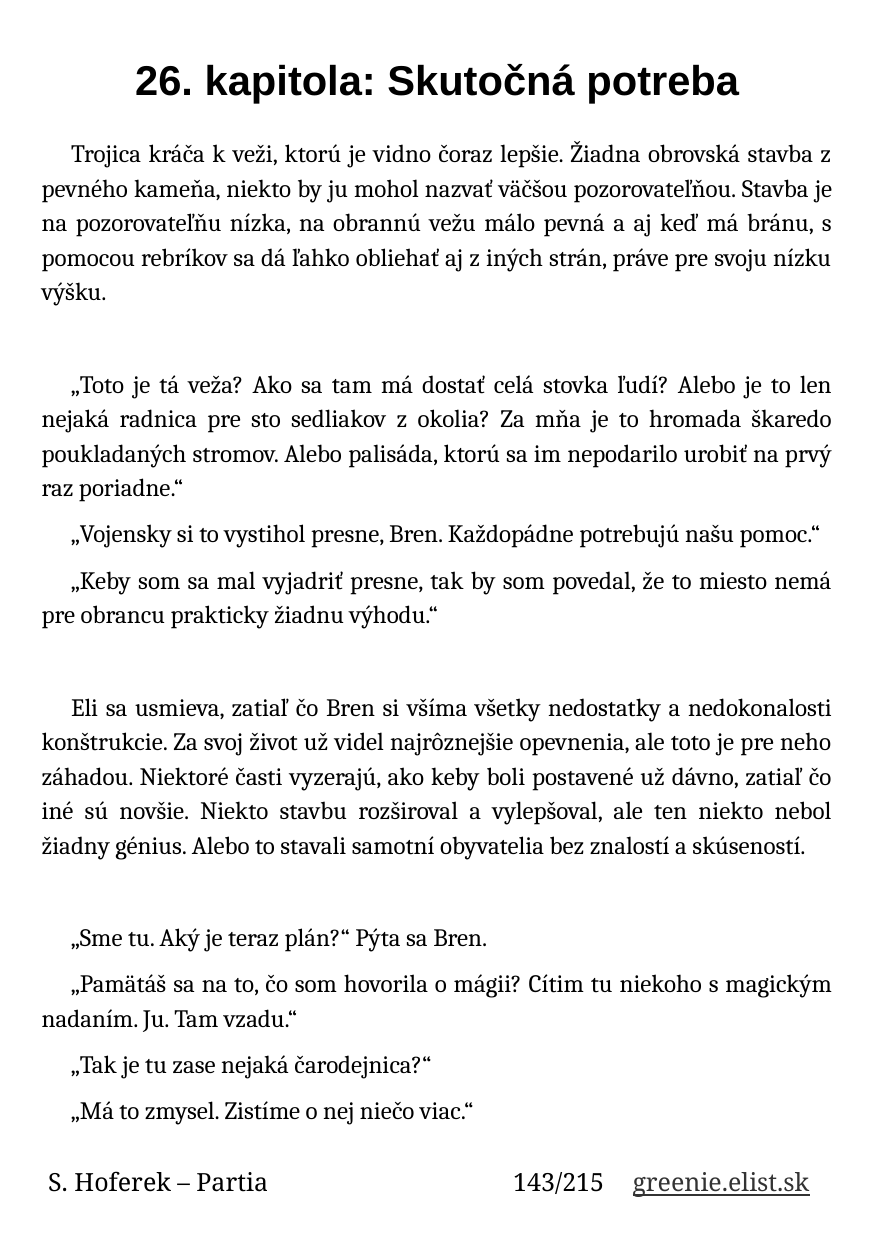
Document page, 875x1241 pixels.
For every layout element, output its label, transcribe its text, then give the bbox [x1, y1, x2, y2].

subtitle 26. kapitola: Skutočná potreba [41, 56, 833, 104]
text Eli sa usmieva, zatiaľ čo Bren si všíma všetky nedostatky a nedokonalosti konštrukcie. Za svoj život už videl najrôznejšie opevnenia, ale toto je pre neho záhadou. Niektoré časti vyzerajú, ako keby boli postavené už dávno, zatiaľ čo iné sú novšie. Niekto stavbu rozširoval a vylepšoval, ale ten niekto nebol žiadny génius. Alebo to stavali samotní obyvatelia bez znalostí a skúseností. [41, 694, 833, 860]
text „Má to zmysel. Zistíme o nej niečo viac.“ [41, 1097, 833, 1126]
text „Keby som sa mal vyjadriť presne, tak by som povedal, že to miesto nemá pre obrancu prakticky žiadnu výhodu.“ [41, 567, 833, 630]
text „Sme tu. Aký je teraz plán?“ Pýta sa Bren. [41, 924, 833, 953]
text „Vojensky si to vystihol presne, Bren. Každopádne potrebujú našu pomoc.“ [41, 520, 833, 549]
text „Pamätáš sa na to, čo som hovorila o mágii? Cítim tu niekoho s magickým nadaním. Ju. Tam vzadu.“ [41, 970, 833, 1033]
text „Tak je tu zase nejaká čarodejnica?“ [41, 1051, 833, 1080]
text „Toto je tá veža? Ako sa tam má dostať celá stovka ľudí? Alebo je to len nejaká radnica pre sto sedliakov z okolia? Za mňa je to hromada škaredo poukladaných stromov. Alebo palisáda, ktorú sa im nepodarilo urobiť na prvý raz poriadne.“ [41, 371, 833, 503]
text Trojica kráča k veži, ktorú je vidno čoraz lepšie. Žiadna obrovská stavba z pevného kameňa, niekto by ju mohol nazvať väčšou pozorovateľňou. Stavba je na pozorovateľňu nízka, na obrannú vežu málo pevná a aj keď má bránu, s pomocou rebríkov sa dá ľahko obliehať aj z iných strán, práve pre svoju nízku výšku. [41, 140, 833, 307]
